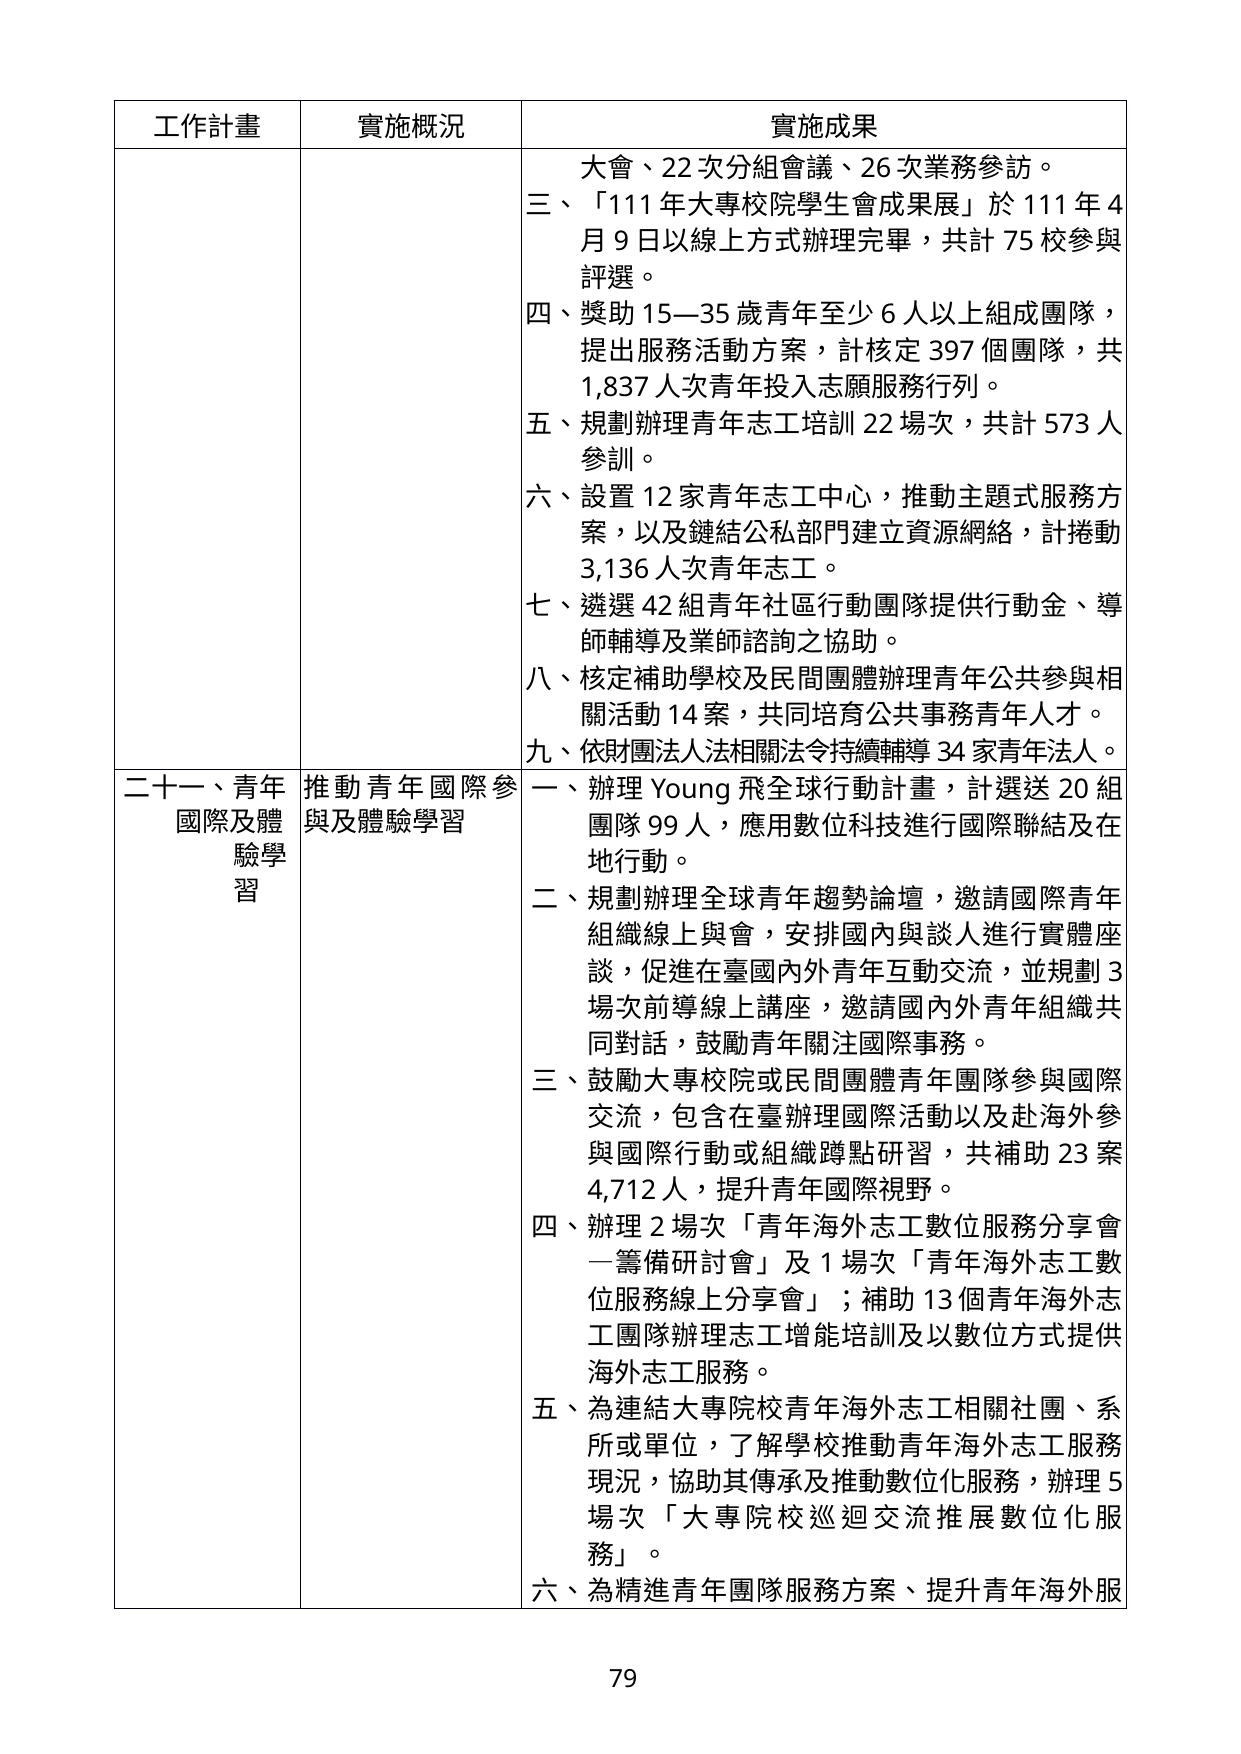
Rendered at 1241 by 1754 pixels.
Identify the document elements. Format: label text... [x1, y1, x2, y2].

table_cell 二十一、青年 國際及體驗學習 [115, 770, 300, 1608]
table_cell [301, 149, 521, 768]
table_header 實施概況 [301, 101, 521, 148]
table_cell 大會、22次分組會議、26次業務參訪。 三、「111年大專校院學生會成果展」於111年4月9日以線上方式辦理完畢，共計75校參與評選。 四、獎助15—35歲青年至少6人以上組成團隊，提出服務活動方案，計核定397個團隊，共1,837人次青年投入志願服務行列。 五、規劃辦理青年志工培訓22場次，共計573人參訓。 六、設置12家青年志工中心，推動主題式服務方案，以及鏈結公私部門建立資源網絡，計捲動3,136人次青年志工。 七、遴選42組青年社區行動團隊提供行動金、導師輔導及業師諮詢之協助。 八、核定補助學校及民間團體辦理青年公共參與相關活動14案，共同培育公共事務青年人才。 九、依財團法人法相關法令持續輔導34家青年法人。 [522, 149, 1126, 768]
table_cell [115, 149, 300, 768]
table_cell 推動青年國際參與及體驗學習 [301, 770, 521, 1608]
table_header 實施成果 [522, 101, 1126, 148]
table_header 工作計畫 [115, 101, 300, 148]
table_cell 一、辦理Young飛全球行動計畫，計選送20組團隊99人，應用數位科技進行國際聯結及在地行動。 二、規劃辦理全球青年趨勢論壇，邀請國際青年組織線上與會，安排國內與談人進行實體座談，促進在臺國內外青年互動交流，並規劃3場次前導線上講座，邀請國內外青年組織共同對話，鼓勵青年關注國際事務。 三、鼓勵大專校院或民間團體青年團隊參與國際交流，包含在臺辦理國際活動以及赴海外參與國際行動或組織蹲點研習，共補助23案4,712人，提升青年國際視野。 四、辦理2場次「青年海外志工數位服務分享會—籌備研討會」及1場次「青年海外志工數位服務線上分享會」；補助13個青年海外志工團隊辦理志工增能培訓及以數位方式提供海外志工服務。 五、為連結大專院校青年海外志工相關社團、系所或單位，了解學校推動青年海外志工服務現況，協助其傳承及推動數位化服務，辦理5場次「大專院校巡迴交流推展數位化服務」。 六、為精進青年團隊服務方案、提升青年海外服 [522, 770, 1126, 1608]
